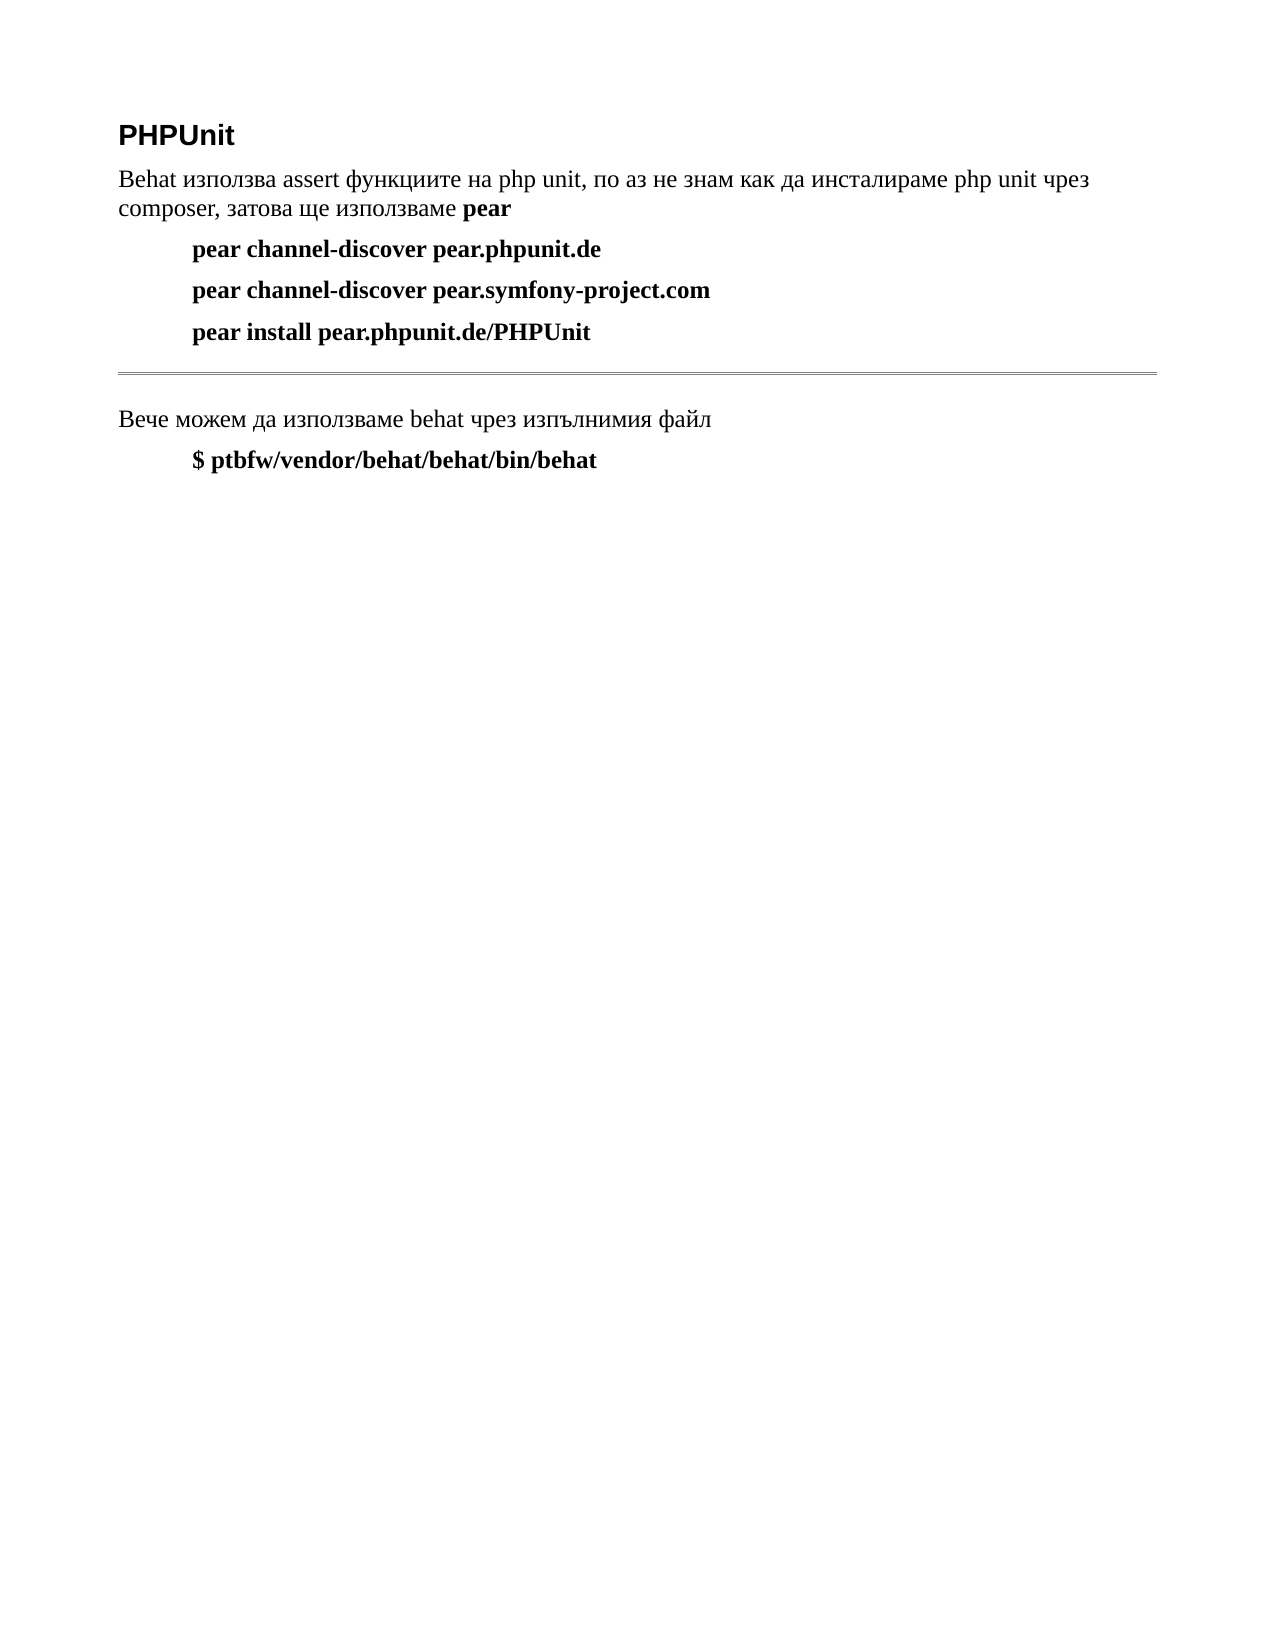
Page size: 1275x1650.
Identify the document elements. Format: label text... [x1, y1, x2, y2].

text Behat използва assert функциите на php unit, по аз не знам как да инсталираме php unit чрез composer, затова ще използваме pear [118, 164, 1157, 222]
text Вече можем да използваме behat чрез изпълнимия файл [118, 404, 1157, 433]
text pear install pear.phpunit.de/PHPUnit [192, 317, 1157, 345]
text $ ptbfw/vendor/behat/behat/bin/behat [192, 445, 1157, 474]
subtitle PHPUnit [118, 118, 1157, 152]
text pear channel-discover pear.phpunit.de [192, 234, 1157, 263]
text pear channel-discover pear.symfony-project.com [192, 275, 1157, 304]
